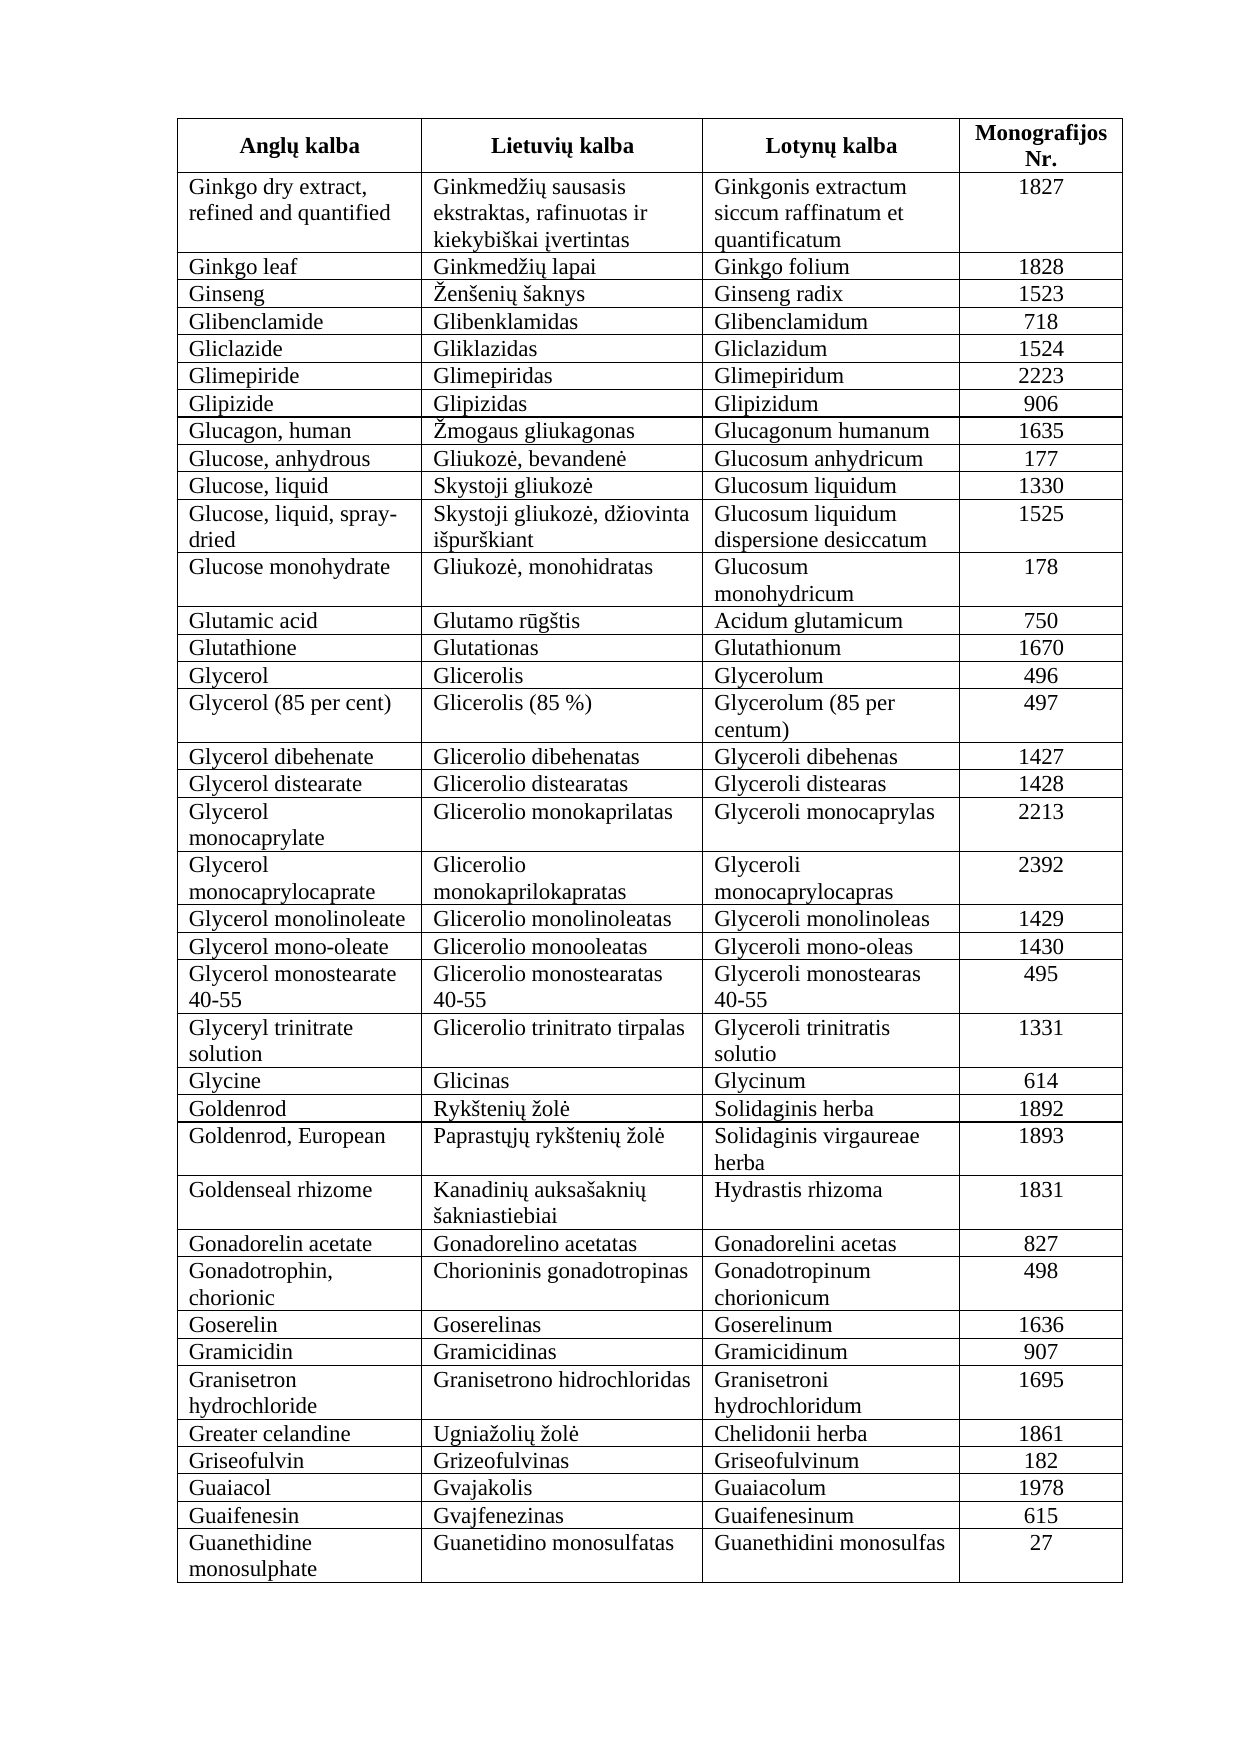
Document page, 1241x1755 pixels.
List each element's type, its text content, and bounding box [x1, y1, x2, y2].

table_cell 1892 [960, 1095, 1122, 1121]
table_cell Gonadorelino acetatas [422, 1230, 702, 1256]
table_cell 495 [960, 960, 1122, 1013]
table_cell Glicerolio distearatas [422, 770, 702, 797]
table_cell Glycerol mono-oleate [178, 933, 421, 959]
table_cell Glycine [178, 1068, 421, 1094]
table_cell Glicerolio trinitrato tirpalas [422, 1014, 702, 1067]
table_cell Granisetroni hydrochloridum [703, 1366, 959, 1418]
table_cell 498 [960, 1257, 1122, 1310]
table_cell 1695 [960, 1366, 1122, 1418]
table_cell Glycerol distearate [178, 770, 421, 797]
table_cell Gramicidinas [422, 1339, 702, 1365]
table_cell Guaiacolum [703, 1474, 959, 1501]
table_cell Glicerolio monolinoleatas [422, 905, 702, 932]
table_cell Ginkgonis extractum siccum raffinatum et quantificatum [703, 173, 959, 252]
table_cell Solidaginis herba [703, 1095, 959, 1121]
table_cell 1635 [960, 418, 1122, 444]
table_cell Glycerol [178, 662, 421, 688]
table_cell Gvajakolis [422, 1474, 702, 1501]
table_cell Glibenclamidum [703, 308, 959, 334]
table_cell Glicerolio monooleatas [422, 933, 702, 959]
table_cell 2213 [960, 798, 1122, 851]
table_cell Solidaginis virgaureae herba [703, 1123, 959, 1175]
table_cell Goserelinas [422, 1311, 702, 1337]
table_cell Glutamo rūgštis [422, 607, 702, 633]
table_cell 1828 [960, 253, 1122, 279]
table_cell 497 [960, 689, 1122, 742]
table_cell Guanetidino monosulfatas [422, 1529, 702, 1582]
table_cell Gliklazidas [422, 335, 702, 362]
table_cell Ginkmedžių sausasis ekstraktas, rafinuotas ir kiekybiškai įvertintas [422, 173, 702, 252]
table_cell Ginkgo leaf [178, 253, 421, 279]
table_cell 1861 [960, 1420, 1122, 1446]
table_cell Glyceroli distearas [703, 770, 959, 797]
table_cell Acidum glutamicum [703, 607, 959, 633]
table_cell Glutathionum [703, 635, 959, 661]
table_cell Glucose, liquid [178, 472, 421, 498]
table_cell Grizeofulvinas [422, 1447, 702, 1473]
table_cell 2223 [960, 363, 1122, 389]
table_cell 906 [960, 390, 1122, 416]
table_cell Glutamic acid [178, 607, 421, 633]
table_cell 1827 [960, 173, 1122, 252]
table_cell 177 [960, 445, 1122, 471]
table_cell Rykštenių žolė [422, 1095, 702, 1121]
table_cell Glucosum anhydricum [703, 445, 959, 471]
table_cell 1427 [960, 743, 1122, 769]
table_cell Guanethidini monosulfas [703, 1529, 959, 1582]
table_cell Goserelinum [703, 1311, 959, 1337]
table_cell 27 [960, 1529, 1122, 1582]
table_cell Guaifenesin [178, 1502, 421, 1528]
table_cell Glyceroli monocaprylas [703, 798, 959, 851]
table_cell Granisetron hydrochloride [178, 1366, 421, 1418]
table_cell Ugniažolių žolė [422, 1420, 702, 1446]
table_cell Guanethidine monosulphate [178, 1529, 421, 1582]
table_cell Glyceroli mono-oleas [703, 933, 959, 959]
table_cell Glucosum monohydricum [703, 553, 959, 606]
table_cell Ginkmedžių lapai [422, 253, 702, 279]
table_cell Glutathione [178, 635, 421, 661]
table_cell 1330 [960, 472, 1122, 498]
table_cell 178 [960, 553, 1122, 606]
table_cell Paprastųjų rykštenių žolė [422, 1123, 702, 1175]
table_cell Glucose, liquid, spray-dried [178, 500, 421, 552]
table_cell Glucose, anhydrous [178, 445, 421, 471]
table_cell Glipizide [178, 390, 421, 416]
table_cell Glimepiridum [703, 363, 959, 389]
table_cell Chelidonii herba [703, 1420, 959, 1446]
table_cell Gonadotropinum chorionicum [703, 1257, 959, 1310]
table_cell 1636 [960, 1311, 1122, 1337]
table_cell Glibenklamidas [422, 308, 702, 334]
table_cell Glicinas [422, 1068, 702, 1094]
table_cell Glucosum liquidum dispersione desiccatum [703, 500, 959, 552]
table_cell Glycerol monocaprylate [178, 798, 421, 851]
table_cell Glipizidas [422, 390, 702, 416]
table_cell Goldenrod, European [178, 1123, 421, 1175]
table_cell 1331 [960, 1014, 1122, 1067]
table_cell Glyceroli trinitratis solutio [703, 1014, 959, 1067]
table_cell Glipizidum [703, 390, 959, 416]
table_cell Glimepiride [178, 363, 421, 389]
table_cell 496 [960, 662, 1122, 688]
table_cell 907 [960, 1339, 1122, 1365]
table_cell Glycerol monocaprylocaprate [178, 852, 421, 904]
table_cell Glicerolio monokaprilokapratas [422, 852, 702, 904]
table_cell Glimepiridas [422, 363, 702, 389]
table_cell Guaifenesinum [703, 1502, 959, 1528]
table_cell Glibenclamide [178, 308, 421, 334]
table_cell Ginkgo folium [703, 253, 959, 279]
table_cell Chorioninis gonadotropinas [422, 1257, 702, 1310]
table_cell Ginkgo dry extract, refined and quantified [178, 173, 421, 252]
table_cell 615 [960, 1502, 1122, 1528]
table_cell Glucosum liquidum [703, 472, 959, 498]
table_cell Gonadorelin acetate [178, 1230, 421, 1256]
table_cell 827 [960, 1230, 1122, 1256]
table_cell Glycerol (85 per cent) [178, 689, 421, 742]
table_cell Glycerol dibehenate [178, 743, 421, 769]
table_cell Gliukozė, monohidratas [422, 553, 702, 606]
table_cell Glicerolio monostearatas 40-55 [422, 960, 702, 1013]
table_cell Goserelin [178, 1311, 421, 1337]
table_cell Glycerolum (85 per centum) [703, 689, 959, 742]
table_cell 182 [960, 1447, 1122, 1473]
table_header Monografijos Nr. [960, 119, 1122, 172]
table_cell 2392 [960, 852, 1122, 904]
table_cell Gliukozė, bevandenė [422, 445, 702, 471]
table_cell Goldenseal rhizome [178, 1176, 421, 1229]
table_cell 1430 [960, 933, 1122, 959]
table_cell Gliclazide [178, 335, 421, 362]
table_cell Gonadorelini acetas [703, 1230, 959, 1256]
table_cell Griseofulvin [178, 1447, 421, 1473]
table_cell Ginseng radix [703, 280, 959, 307]
table_cell Goldenrod [178, 1095, 421, 1121]
table_cell Ginseng [178, 280, 421, 307]
table_cell 1893 [960, 1123, 1122, 1175]
table_cell 1670 [960, 635, 1122, 661]
table_cell Gramicidinum [703, 1339, 959, 1365]
table_cell Hydrastis rhizoma [703, 1176, 959, 1229]
table_cell Glycerolum [703, 662, 959, 688]
table_cell Glyceroli monolinoleas [703, 905, 959, 932]
table_cell Griseofulvinum [703, 1447, 959, 1473]
table_header Lietuvių kalba [422, 119, 702, 172]
table_cell Glyceroli dibehenas [703, 743, 959, 769]
table_cell Glucagonum humanum [703, 418, 959, 444]
table_cell Glyceroli monocaprylocapras [703, 852, 959, 904]
table_cell Glicerolis [422, 662, 702, 688]
table_cell Glutationas [422, 635, 702, 661]
table_cell Glyceryl trinitrate solution [178, 1014, 421, 1067]
table_cell Glycerol monostearate 40-55 [178, 960, 421, 1013]
table_header Lotynų kalba [703, 119, 959, 172]
table_cell Skystoji gliukozė, džiovinta išpurškiant [422, 500, 702, 552]
table_cell Ženšenių šaknys [422, 280, 702, 307]
table_cell Glycerol monolinoleate [178, 905, 421, 932]
table_cell Glyceroli monostearas 40-55 [703, 960, 959, 1013]
table_cell 1524 [960, 335, 1122, 362]
table_cell Kanadinių auksašaknių šakniastiebiai [422, 1176, 702, 1229]
table_cell Gonadotrophin, chorionic [178, 1257, 421, 1310]
table_cell Glycinum [703, 1068, 959, 1094]
table_cell 718 [960, 308, 1122, 334]
table_cell 1523 [960, 280, 1122, 307]
table_cell Guaiacol [178, 1474, 421, 1501]
table_cell Glicerolis (85 %) [422, 689, 702, 742]
table_cell Granisetrono hidrochloridas [422, 1366, 702, 1418]
table_cell 1978 [960, 1474, 1122, 1501]
table_header Anglų kalba [178, 119, 421, 172]
table_cell 1831 [960, 1176, 1122, 1229]
table_cell Žmogaus gliukagonas [422, 418, 702, 444]
table_cell Skystoji gliukozė [422, 472, 702, 498]
table_cell Gramicidin [178, 1339, 421, 1365]
table_cell 1525 [960, 500, 1122, 552]
table_cell Glucose monohydrate [178, 553, 421, 606]
table_cell Greater celandine [178, 1420, 421, 1446]
table_cell Gvajfenezinas [422, 1502, 702, 1528]
table_cell Glicerolio monokaprilatas [422, 798, 702, 851]
table_cell 1428 [960, 770, 1122, 797]
table_cell 1429 [960, 905, 1122, 932]
table_cell 750 [960, 607, 1122, 633]
table_cell Glucagon, human [178, 418, 421, 444]
table_cell Glicerolio dibehenatas [422, 743, 702, 769]
table_cell Gliclazidum [703, 335, 959, 362]
table_cell 614 [960, 1068, 1122, 1094]
